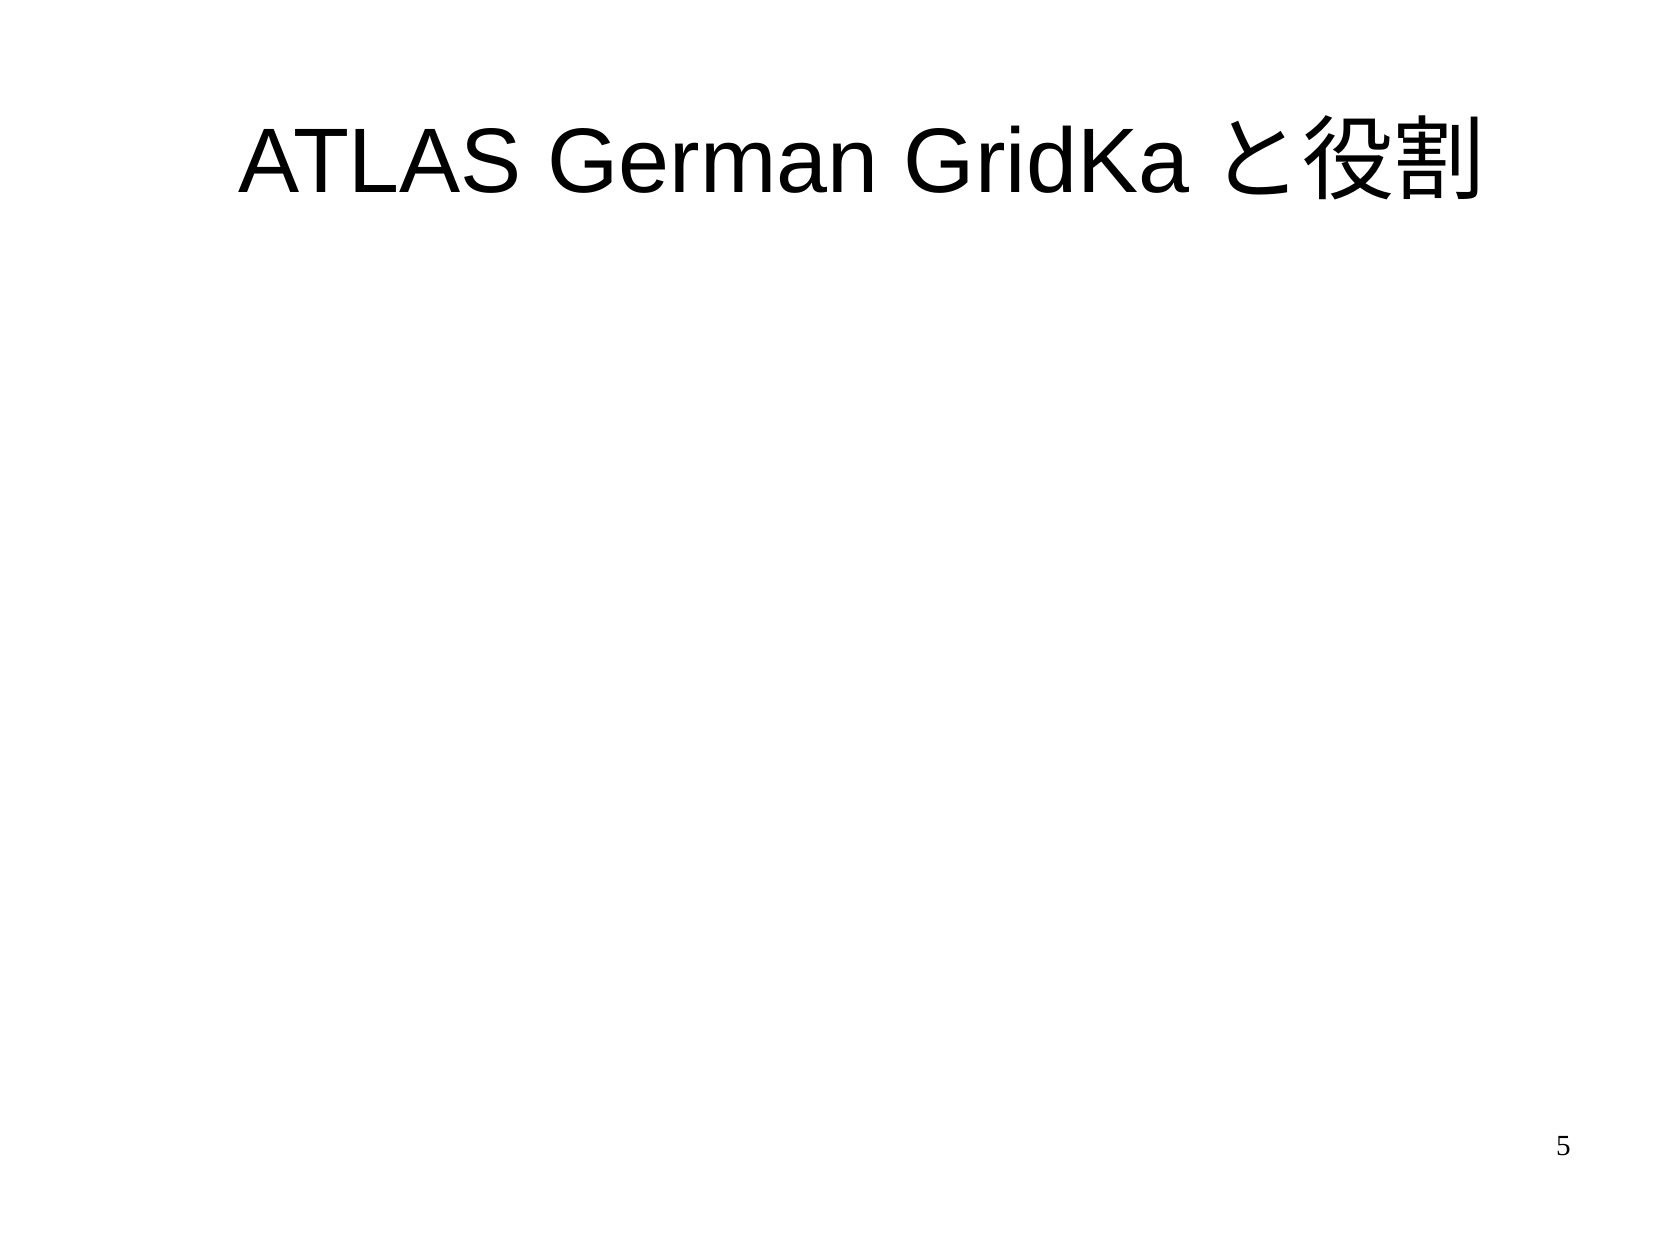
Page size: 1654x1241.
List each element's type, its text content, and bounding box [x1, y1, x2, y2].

title ATLAS German GridKaと役割 [82, 49, 1571, 257]
